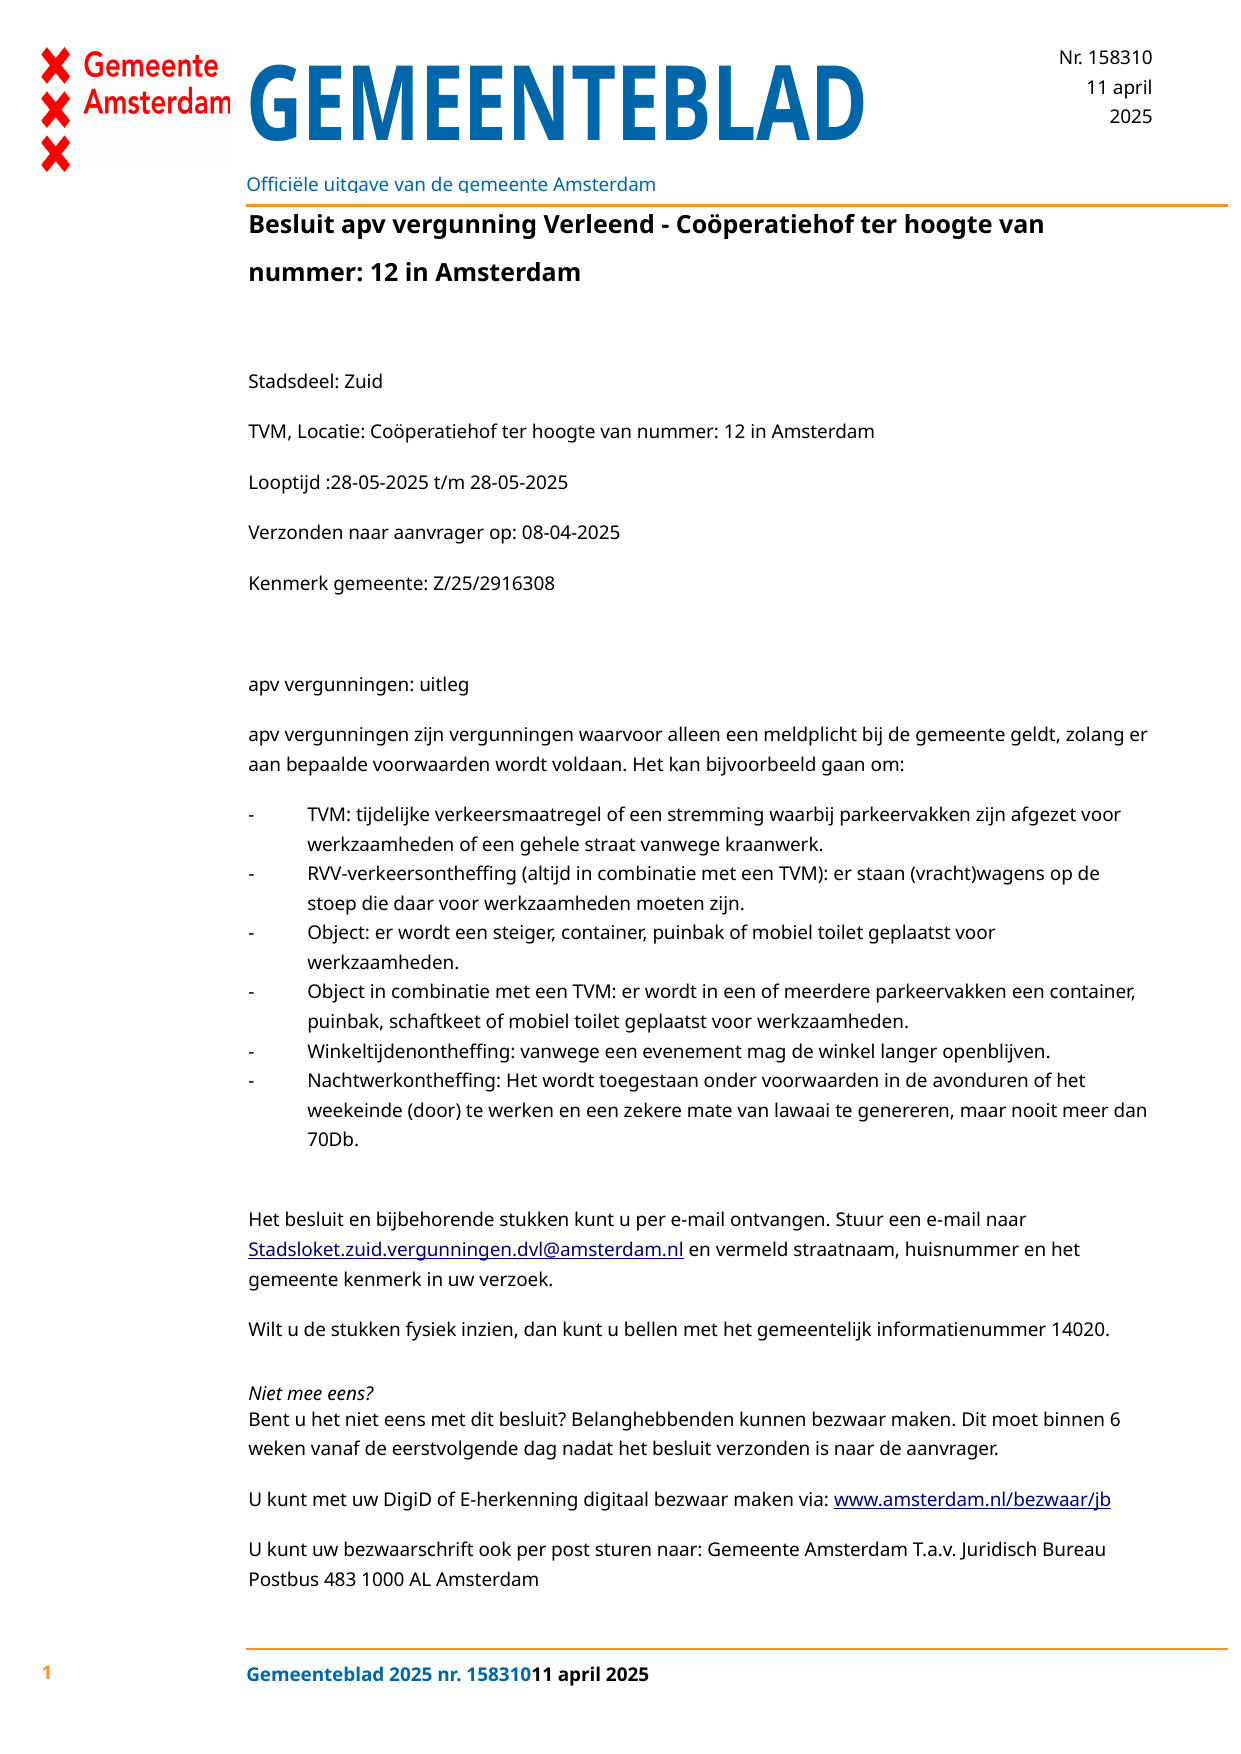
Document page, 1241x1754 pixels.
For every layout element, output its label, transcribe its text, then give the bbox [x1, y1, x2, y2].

text Stadsdeel: Zuid [248, 368, 1152, 394]
list Winkeltijdenontheffing: vanwege een evenement mag de winkel langer openblijven. [248, 1038, 1152, 1064]
list TVM: tijdelijke verkeersmaatregel of een stremming waarbij parkeervakken zijn afgezet voor werkzaamheden of een gehele straat vanwege kraanwerk. [248, 801, 1152, 857]
text Niet mee eens? [248, 1380, 1152, 1406]
text apv vergunningen: uitleg [248, 671, 1152, 697]
text TVM, Locatie: Coöperatiehof ter hoogte van nummer: 12 in Amsterdam [248, 419, 1152, 444]
list Object: er wordt een steiger, container, puinbak of mobiel toilet geplaatst voor werkzaamheden. [248, 919, 1152, 975]
text Looptijd :28-05-2025 t/m 28-05-2025 [248, 469, 1152, 495]
list Nachtwerkontheffing: Het wordt toegestaan onder voorwaarden in de avonduren of het weekeinde (door) te werken en een zekere mate van lawaai te genereren, maar nooit meer dan 70Db. [248, 1067, 1152, 1152]
text Bent u het niet eens met dit besluit? Belanghebbenden kunnen bezwaar maken. Dit moet binnen 6 weken vanaf de eerstvolgende dag nadat het besluit verzonden is naar de aanvrager. [248, 1406, 1152, 1461]
text U kunt met uw DigiD of E-herkenning digitaal bezwaar maken via: www.amsterdam.nl/bezwaar/jb [248, 1486, 1152, 1512]
text Het besluit en bijbehorende stukken kunt u per e-mail ontvangen. Stuur een e-mail naar Stadsloket.zuid.vergunningen.dvl@amsterdam.nl en vermeld straatnaam, huisnummer en het gemeente kenmerk in uw verzoek. [248, 1207, 1152, 1292]
text apv vergunningen zijn vergunningen waarvoor alleen een meldplicht bij de gemeente geldt, zolang er aan bepaalde voorwaarden wordt voldaan. Het kan bijvoorbeeld gaan om: [248, 721, 1152, 777]
picture [41, 47, 231, 172]
text U kunt uw bezwaarschrift ook per post sturen naar: Gemeente Amsterdam T.a.v. Juridisch Bureau Postbus 483 1000 AL Amsterdam [248, 1536, 1152, 1592]
text Kenmerk gemeente: Z/25/2916308 [248, 570, 1152, 596]
text Wilt u de stukken fysiek inzien, dan kunt u bellen met het gemeentelijk informatienummer 14020. [248, 1316, 1152, 1342]
list Object in combinatie met een TVM: er wordt in een of meerdere parkeervakken een container, puinbak, schaftkeet of mobiel toilet geplaatst voor werkzaamheden. [248, 979, 1152, 1034]
text Besluit apv vergunning Verleend - Coöperatiehof ter hoogte van nummer: 12 in Amsterdam [248, 207, 1152, 288]
list RVV-verkeersontheffing (altijd in combinatie met een TVM): er staan (vracht)wagens op de stoep die daar voor werkzaamheden moeten zijn. [248, 860, 1152, 916]
text Verzonden naar aanvrager op: 08-04-2025 [248, 519, 1152, 545]
